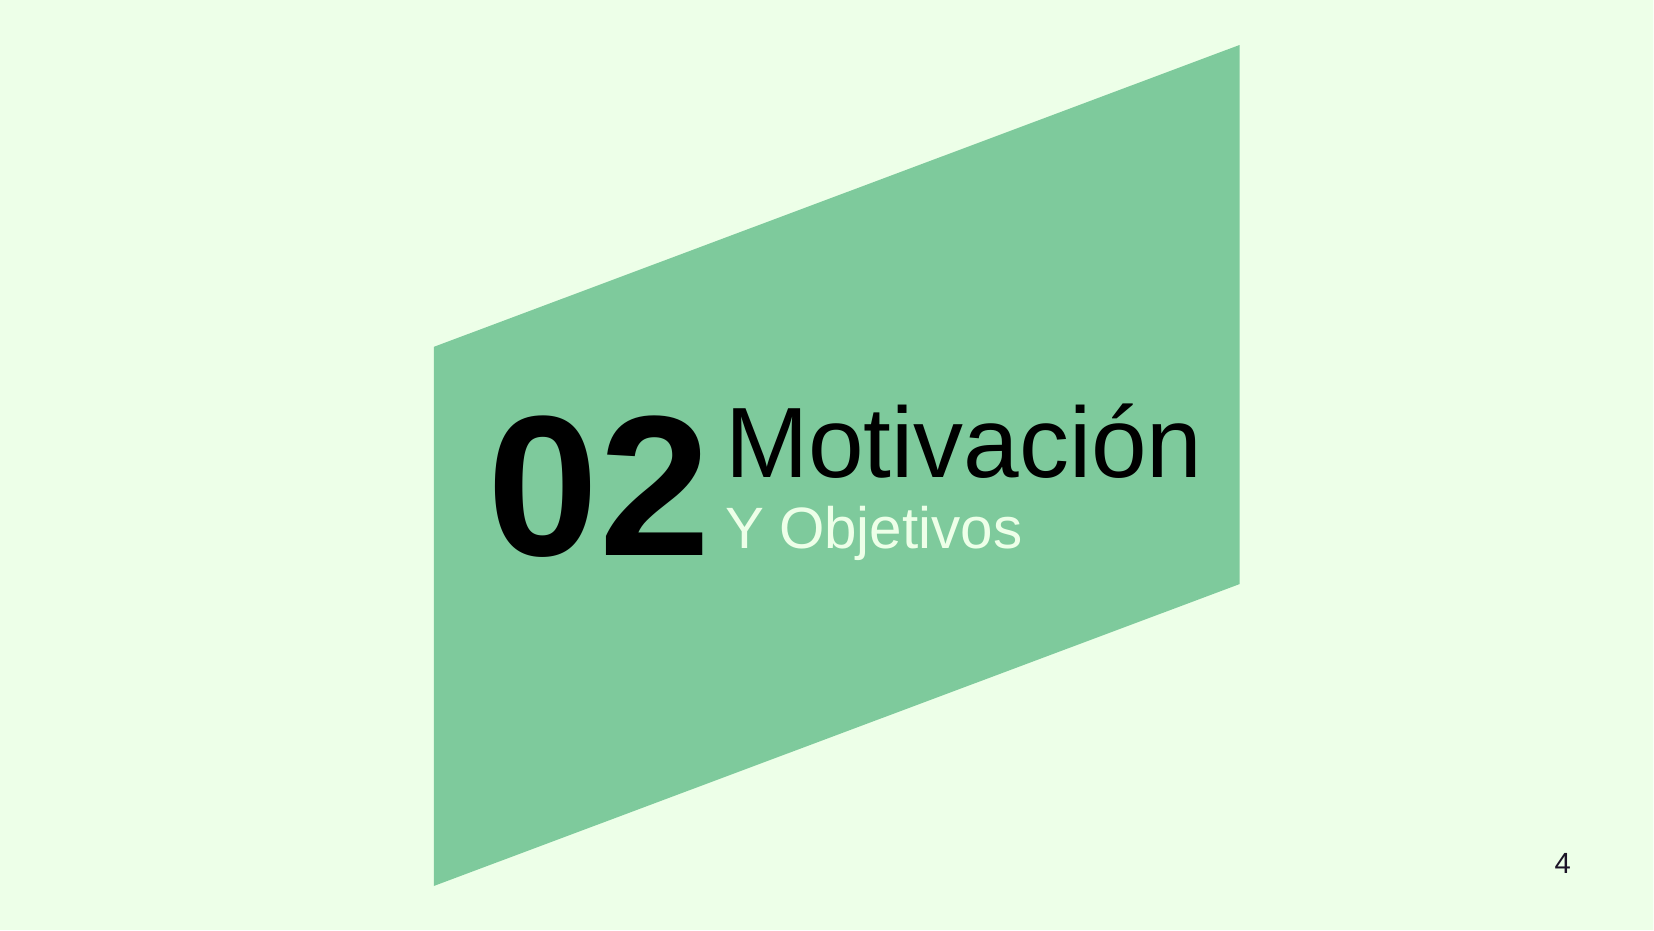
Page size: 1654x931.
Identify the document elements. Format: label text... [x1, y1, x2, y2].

text_box [433, 45, 1240, 887]
subtitle Motivación [725, 331, 1231, 555]
text_box Y Objetivos [725, 475, 1080, 582]
text_box 02 [473, 366, 726, 606]
